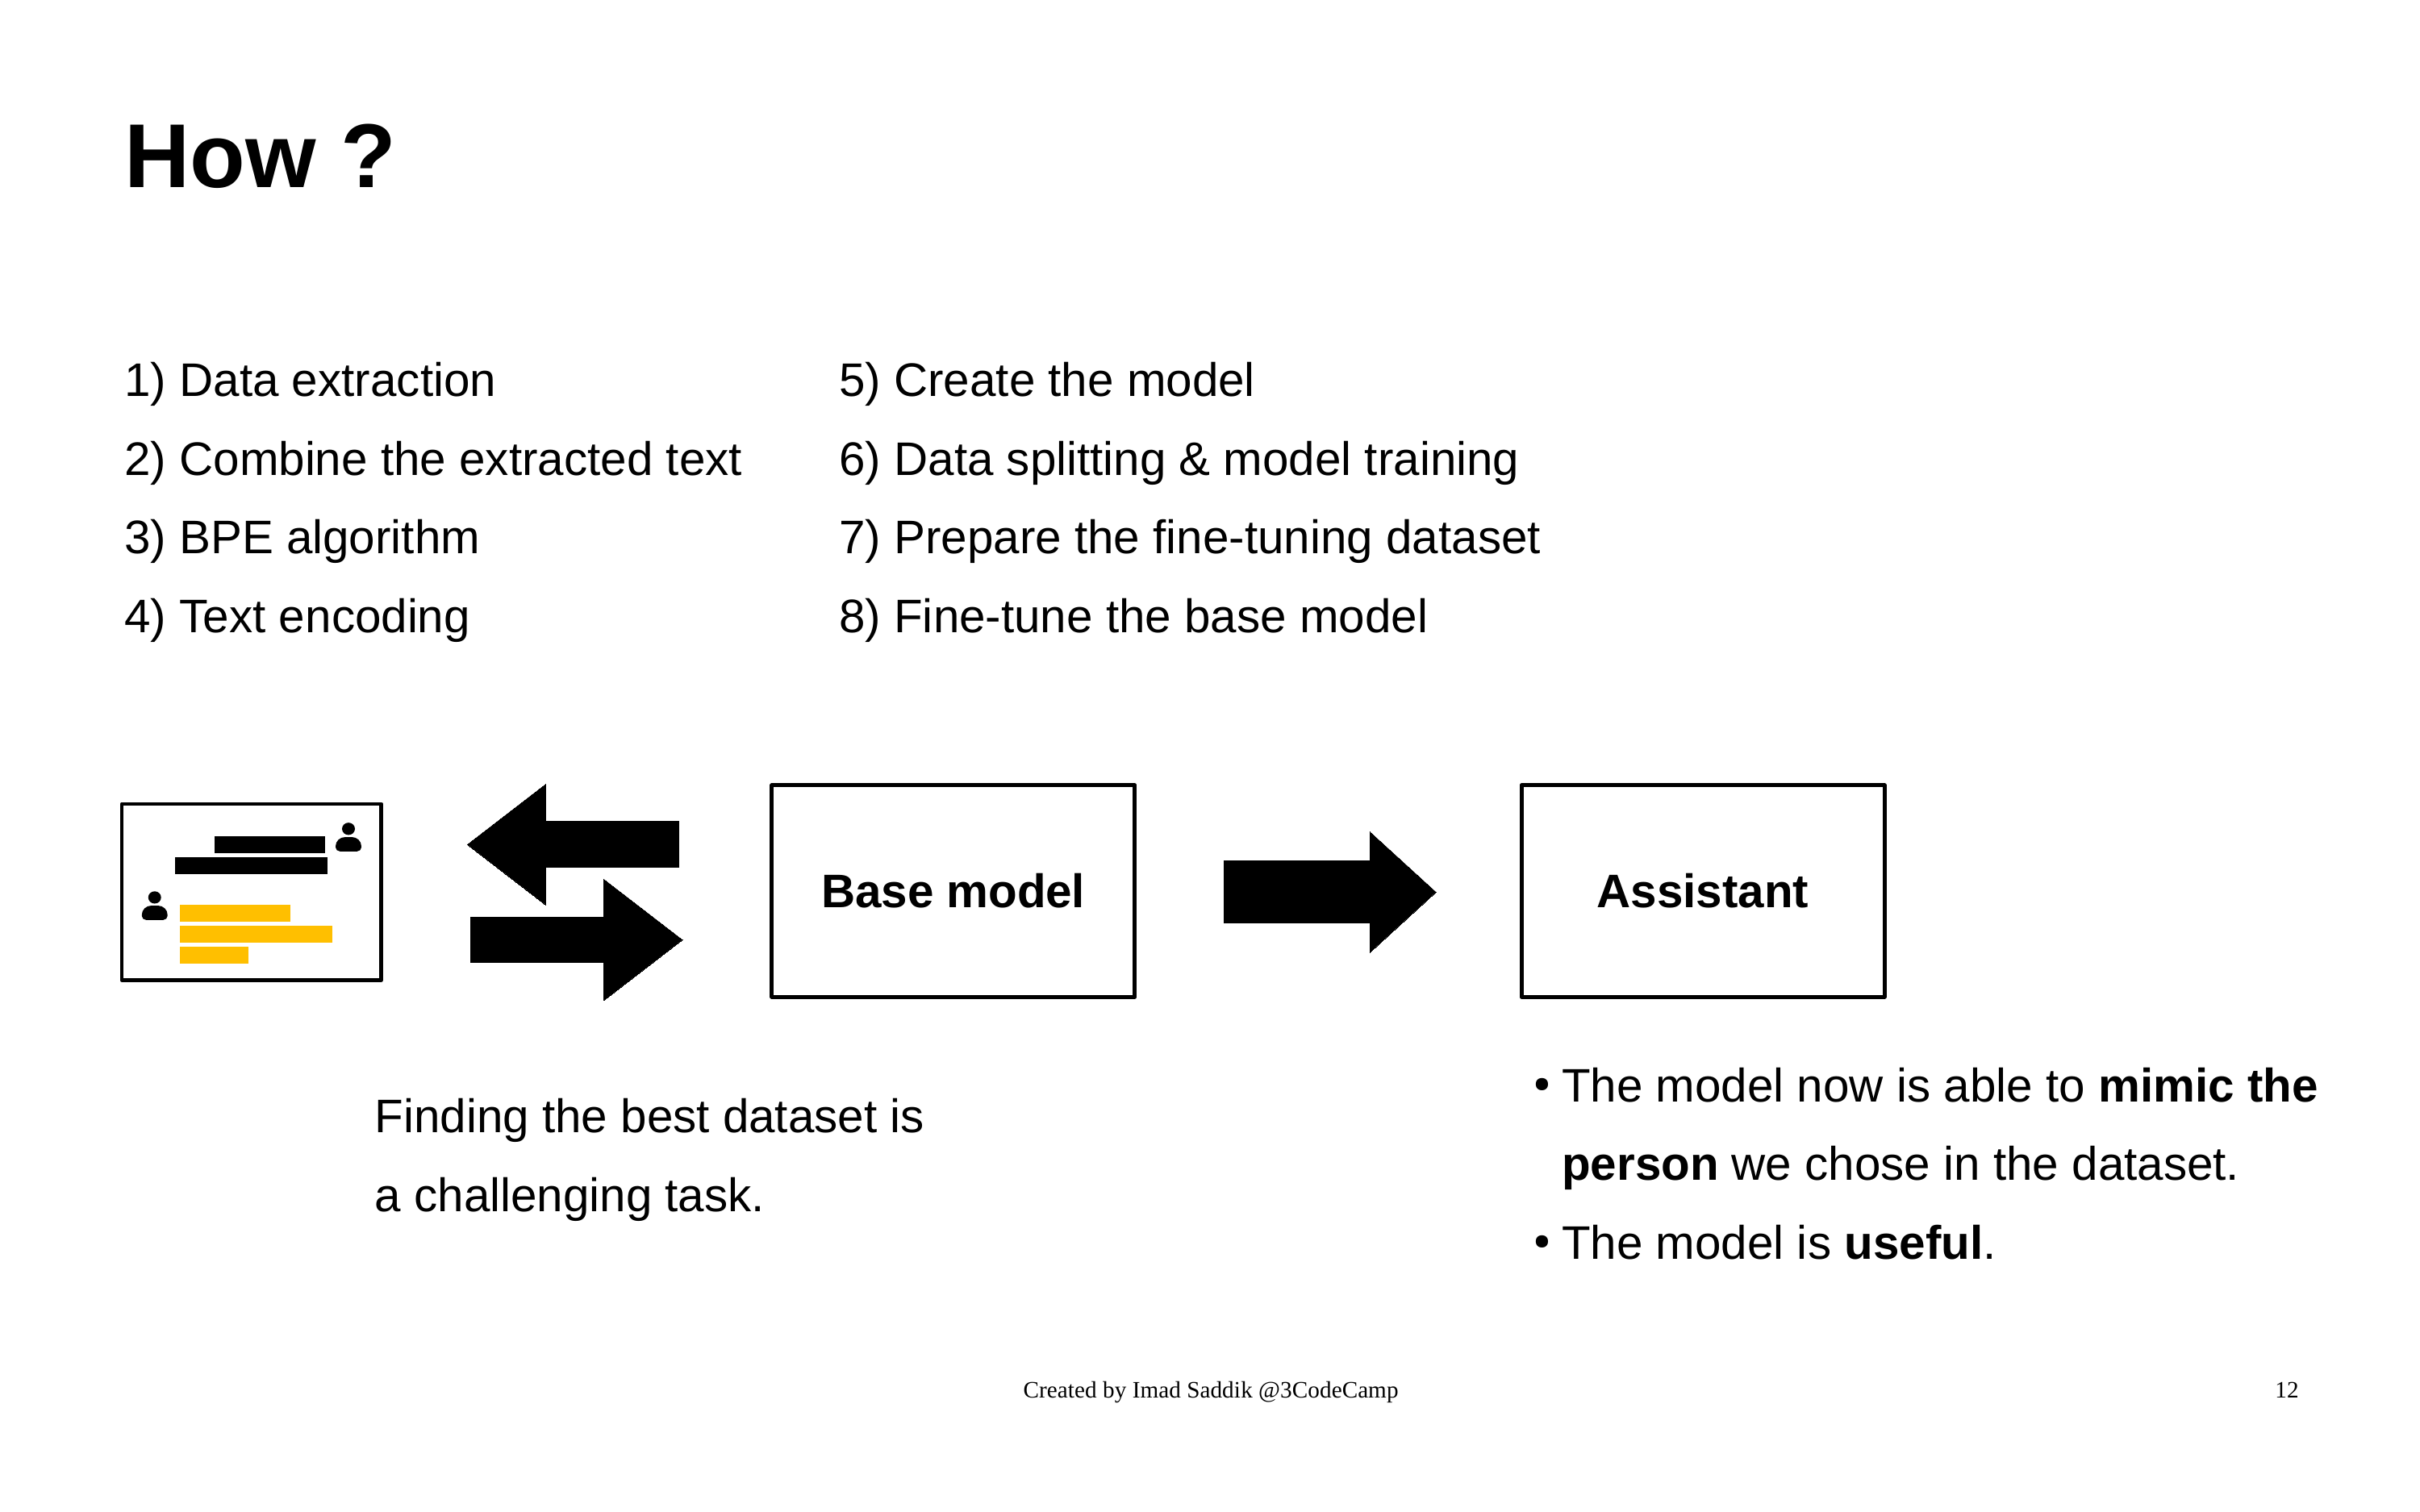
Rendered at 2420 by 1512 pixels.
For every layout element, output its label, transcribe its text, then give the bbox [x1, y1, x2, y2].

text_box [180, 905, 290, 922]
text_box [467, 784, 679, 906]
text_box [180, 926, 332, 943]
text_box [470, 879, 683, 1001]
text_box Base model [802, 859, 1105, 923]
text_box How ? [112, 61, 1194, 251]
picture [331, 820, 366, 854]
text_box [1224, 831, 1437, 953]
text_box The model now is able to mimic the person we chose in the dataset. The model is useful. [1521, 1027, 2399, 1301]
text_box Data extraction Combine the extracted text BPE algorithm Text encoding [112, 322, 817, 648]
text_box Assistant [1551, 859, 1855, 923]
text_box Finding the best dataset is a challenging task. [363, 1058, 938, 1240]
text_box [175, 857, 328, 874]
text_box Create the model Data splitting & model training Prepare the fine-tuning dataset Fine-tune the base model [827, 322, 1574, 648]
text_box [180, 947, 248, 964]
picture [137, 889, 173, 923]
text_box [215, 836, 325, 853]
